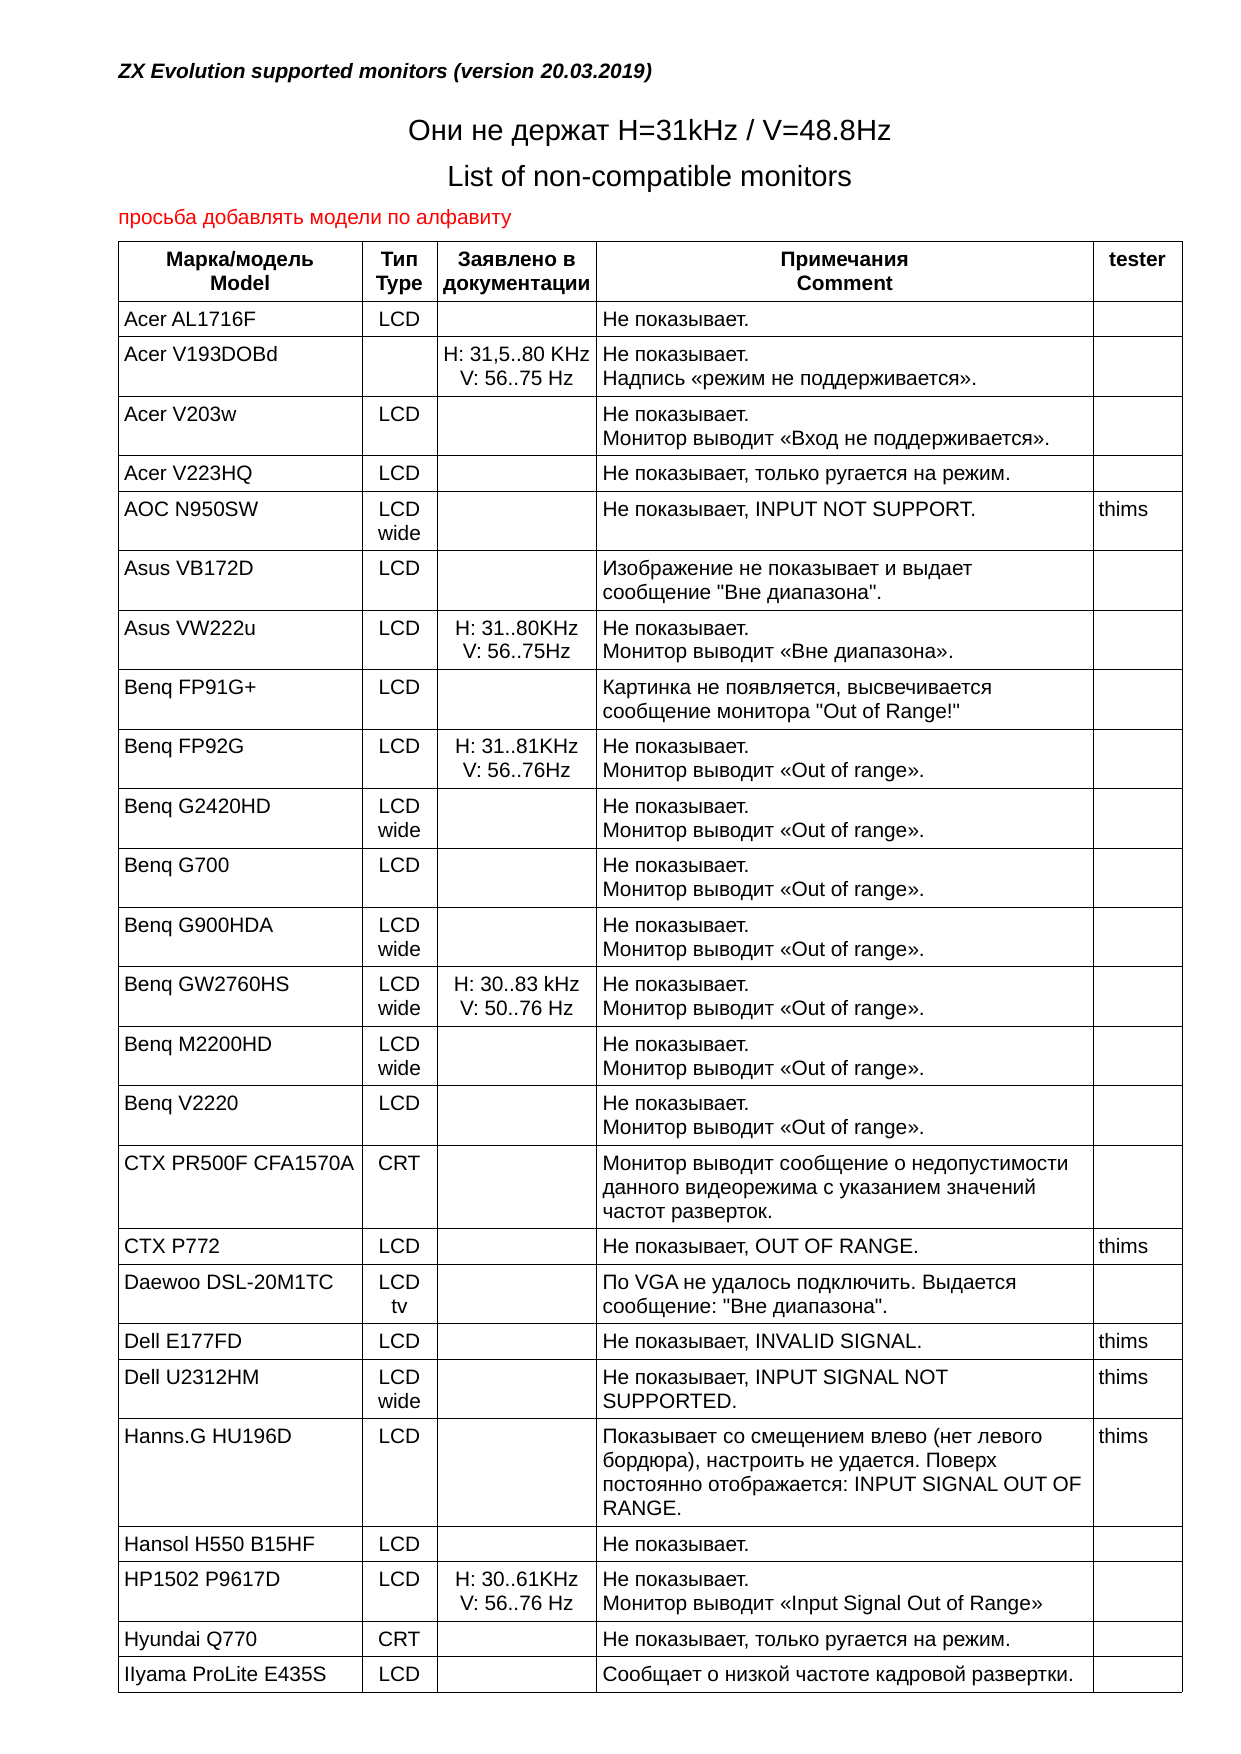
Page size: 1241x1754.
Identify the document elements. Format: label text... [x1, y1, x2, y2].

table_cell Не показывает. Монитор выводит «Вне диапазона». [597, 611, 1093, 669]
table_cell [438, 1027, 596, 1085]
table_cell LCD [363, 551, 437, 609]
table_cell [1094, 551, 1182, 609]
table_cell Не показывает. [597, 1527, 1093, 1561]
table_cell Hansol H550 B15HF [119, 1527, 362, 1561]
table_cell [438, 1229, 596, 1264]
table_cell Dell U2312HM [119, 1360, 362, 1418]
table_cell Не показывает. Монитор выводит «Вход не поддерживается». [597, 397, 1093, 455]
table_cell H: 31..80KHz V: 56..75Hz [438, 611, 596, 669]
table_cell Asus VB172D [119, 551, 362, 609]
table_cell [438, 1360, 596, 1418]
table_cell Не показывает. Монитор выводит «Out of range». [597, 789, 1093, 847]
table_cell LCD [363, 670, 437, 728]
table_cell Не показывает. Монитор выводит «Out of range». [597, 730, 1093, 788]
table_cell LCD wide [363, 789, 437, 847]
table_cell LCD [363, 611, 437, 669]
table_cell [438, 551, 596, 609]
table_cell [1094, 397, 1182, 455]
table_cell Не показывает, INVALID SIGNAL. [597, 1324, 1093, 1359]
table_cell thims [1094, 1324, 1182, 1359]
table_header Марка/модель Model [119, 242, 362, 301]
table_cell Не показывает. Монитор выводит «Out of range». [597, 908, 1093, 966]
table_cell Показывает со смещением влево (нет левого бордюра), настроить не удается. Поверх постоянно отображается: INPUT SIGNAL OUT OF RANGE. [597, 1419, 1093, 1526]
table_cell IIyama ProLite E435S [119, 1657, 362, 1692]
table_cell Acer V203w [119, 397, 362, 455]
table_cell Не показывает. Монитор выводит «Out of range». [597, 1027, 1093, 1085]
table_cell [1094, 849, 1182, 907]
table_cell [1094, 1527, 1182, 1561]
table_cell Не показывает. Монитор выводит «Input Signal Out of Range» [597, 1562, 1093, 1621]
table_cell CTX P772 [119, 1229, 362, 1264]
table_cell AOC N950SW [119, 492, 362, 550]
table_cell [1094, 967, 1182, 1026]
table_cell [1094, 337, 1182, 396]
table_cell LCD [363, 302, 437, 336]
table_cell Hyundai Q770 [119, 1622, 362, 1656]
table_header Примечания Comment [597, 242, 1093, 301]
table_cell [438, 670, 596, 728]
table_cell LCD [363, 1419, 437, 1526]
table_cell CRT [363, 1622, 437, 1656]
table_cell thims [1094, 492, 1182, 550]
table_cell Не показывает. Монитор выводит «Out of range». [597, 967, 1093, 1026]
table_cell Не показывает. Монитор выводит «Out of range». [597, 849, 1093, 907]
table_cell [438, 397, 596, 455]
table_cell LCD tv [363, 1265, 437, 1323]
table_cell Не показывает. [597, 302, 1093, 336]
table_cell Не показывает, только ругается на режим. [597, 456, 1093, 491]
table_cell Asus VW222u [119, 611, 362, 669]
table_cell LCD [363, 1562, 437, 1621]
table_cell LCD wide [363, 908, 437, 966]
text Они не держат H=31kHz / V=48.8Hz [118, 112, 1181, 146]
table_cell Benq V2220 [119, 1086, 362, 1145]
table_cell Hanns.G HU196D [119, 1419, 362, 1526]
table_cell LCD [363, 1324, 437, 1359]
table_header tester [1094, 242, 1182, 301]
table_cell [1094, 456, 1182, 491]
table_cell Не показывает. Надпись «режим не поддерживается». [597, 337, 1093, 396]
table_cell Не показывает, INPUT NOT SUPPORT. [597, 492, 1093, 550]
table_cell [1094, 789, 1182, 847]
table_cell Картинка не появляется, высвечивается сообщение монитора "Out of Range!" [597, 670, 1093, 728]
table_cell [438, 1527, 596, 1561]
table_cell LCD wide [363, 967, 437, 1026]
table_cell [438, 908, 596, 966]
table_cell Benq G900HDA [119, 908, 362, 966]
table_cell LCD wide [363, 1360, 437, 1418]
table_cell [1094, 730, 1182, 788]
table_cell [438, 1086, 596, 1145]
table_header Тип Type [363, 242, 437, 301]
table_cell [1094, 611, 1182, 669]
text просьба добавлять модели по алфавиту [118, 204, 1181, 228]
table_cell thims [1094, 1229, 1182, 1264]
table_cell thims [1094, 1360, 1182, 1418]
table_cell LCD wide [363, 1027, 437, 1085]
table_cell Benq GW2760HS [119, 967, 362, 1026]
table_cell [1094, 670, 1182, 728]
table_cell [1094, 1146, 1182, 1228]
table_cell [438, 789, 596, 847]
table_cell Benq FP92G [119, 730, 362, 788]
table_cell Изображение не показывает и выдает сообщение "Вне диапазона". [597, 551, 1093, 609]
table_cell [438, 1265, 596, 1323]
table_cell CRT [363, 1146, 437, 1228]
table_cell [438, 492, 596, 550]
table_cell LCD wide [363, 492, 437, 550]
table_cell Acer V223HQ [119, 456, 362, 491]
table_cell [1094, 1086, 1182, 1145]
table_cell [438, 849, 596, 907]
table_cell [438, 1657, 596, 1692]
table_cell Mонитор выводит сообщение о недопустимости данного видеорежима с указанием значений частот разверток. [597, 1146, 1093, 1228]
text List of non-compatible monitors [118, 158, 1181, 192]
table_cell [1094, 302, 1182, 336]
table_cell Acer AL1716F [119, 302, 362, 336]
table_cell [1094, 1562, 1182, 1621]
table_cell Benq FP91G+ [119, 670, 362, 728]
table_cell [1094, 1265, 1182, 1323]
table_cell CTX PR500F CFA1570A [119, 1146, 362, 1228]
table_cell [1094, 1027, 1182, 1085]
table_cell [438, 1622, 596, 1656]
table_cell [438, 302, 596, 336]
table_cell H: 30..83 kHz V: 50..76 Hz [438, 967, 596, 1026]
table_cell LCD [363, 1527, 437, 1561]
table_cell LCD [363, 730, 437, 788]
table_cell Не показывает, OUT OF RANGE. [597, 1229, 1093, 1264]
table_cell [1094, 908, 1182, 966]
table_cell [438, 1146, 596, 1228]
table_cell [363, 337, 437, 396]
table_cell H: 31,5..80 KHz V: 56..75 Hz [438, 337, 596, 396]
table_cell Daewoo DSL-20M1TC [119, 1265, 362, 1323]
table_cell Benq M2200HD [119, 1027, 362, 1085]
table_cell LCD [363, 849, 437, 907]
table_cell LCD [363, 456, 437, 491]
table_cell Не показывает. Монитор выводит «Out of range». [597, 1086, 1093, 1145]
table_cell Benq G2420HD [119, 789, 362, 847]
table_cell LCD [363, 397, 437, 455]
table_cell H: 31..81KHz V: 56..76Hz [438, 730, 596, 788]
table_cell Dell E177FD [119, 1324, 362, 1359]
table_cell Benq G700 [119, 849, 362, 907]
table_cell [1094, 1657, 1182, 1692]
table_cell [438, 456, 596, 491]
table_cell LCD [363, 1657, 437, 1692]
table_cell [438, 1324, 596, 1359]
table_cell H: 30..61KHz V: 56..76 Hz [438, 1562, 596, 1621]
table_cell По VGA не удалось подключить. Выдается сообщение: "Вне диапазона". [597, 1265, 1093, 1323]
table_cell HP1502 P9617D [119, 1562, 362, 1621]
table_cell Acer V193DOBd [119, 337, 362, 396]
table_header Заявлено в документации [438, 242, 596, 301]
table_cell Не показывает, INPUT SIGNAL NOT SUPPORTED. [597, 1360, 1093, 1418]
table_cell [438, 1419, 596, 1526]
table_cell thims [1094, 1419, 1182, 1526]
table_cell Не показывает, только ругается на режим. [597, 1622, 1093, 1656]
table_cell Сообщает о низкой частоте кадровой развертки. [597, 1657, 1093, 1692]
table_cell LCD [363, 1229, 437, 1264]
table_cell [1094, 1622, 1182, 1656]
table_cell LCD [363, 1086, 437, 1145]
